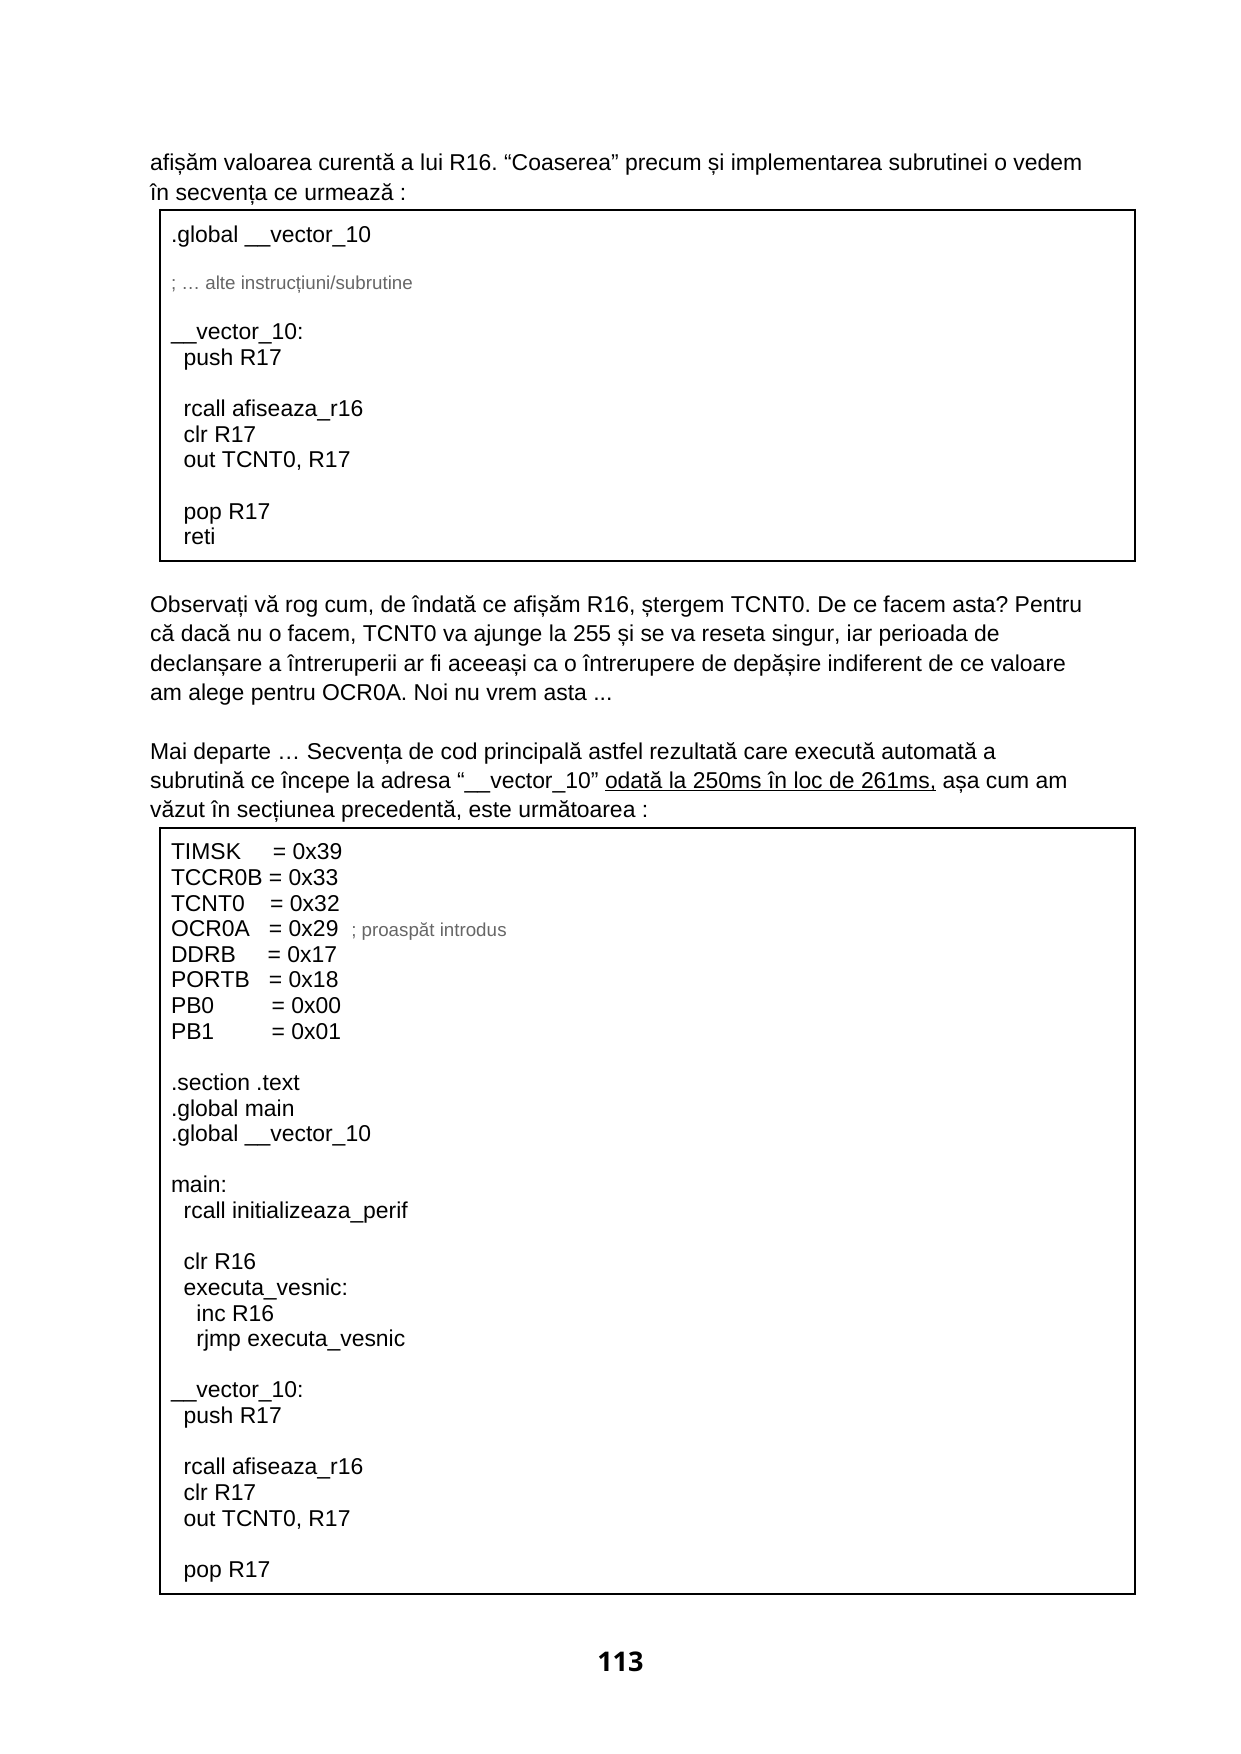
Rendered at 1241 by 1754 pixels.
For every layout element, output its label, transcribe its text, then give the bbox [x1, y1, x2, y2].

text Mai departe … Secvența de cod principală astfel rezultată care execută automată a subrutină ce începe la adresa “__vector_10” odată la 250ms în loc de 261ms, așa cum am văzut în secțiunea precedentă, este următoarea : [150, 738, 1091, 823]
table_header .global __vector_10 ; … alte instrucțiuni/subrutine __vector_10: push R17 rcall afiseaza_r16 clr R17 out TCNT0, R17 pop R17 reti [161, 211, 1134, 560]
text afișăm valoarea curentă a lui R16. “Coaserea” precum și implementarea subrutinei o vedem în secvența ce urmează : [150, 150, 1091, 205]
table_header TIMSK = 0x39 TCCR0B = 0x33 TCNT0 = 0x32 OCR0A = 0x29 ; proaspăt introdus DDRB = 0x17 PORTB = 0x18 PB0 = 0x00 PB1 = 0x01 .section .text .global main .global __vector_10 main: rcall initializeaza_perif clr R16 executa_vesnic: inc R16 rjmp executa_vesnic __vector_10: push R17 rcall afiseaza_r16 clr R17 out TCNT0, R17 pop R17 [161, 829, 1134, 1593]
text Observați vă rog cum, de îndată ce afișăm R16, ștergem TCNT0. De ce facem asta? Pentru că dacă nu o facem, TCNT0 va ajunge la 255 și se va reseta singur, iar perioada de declanșare a întreruperii ar fi aceeași ca o întrerupere de depășire indiferent de ce valoare am alege pentru OCR0A. Noi nu vrem asta ... [150, 592, 1091, 705]
